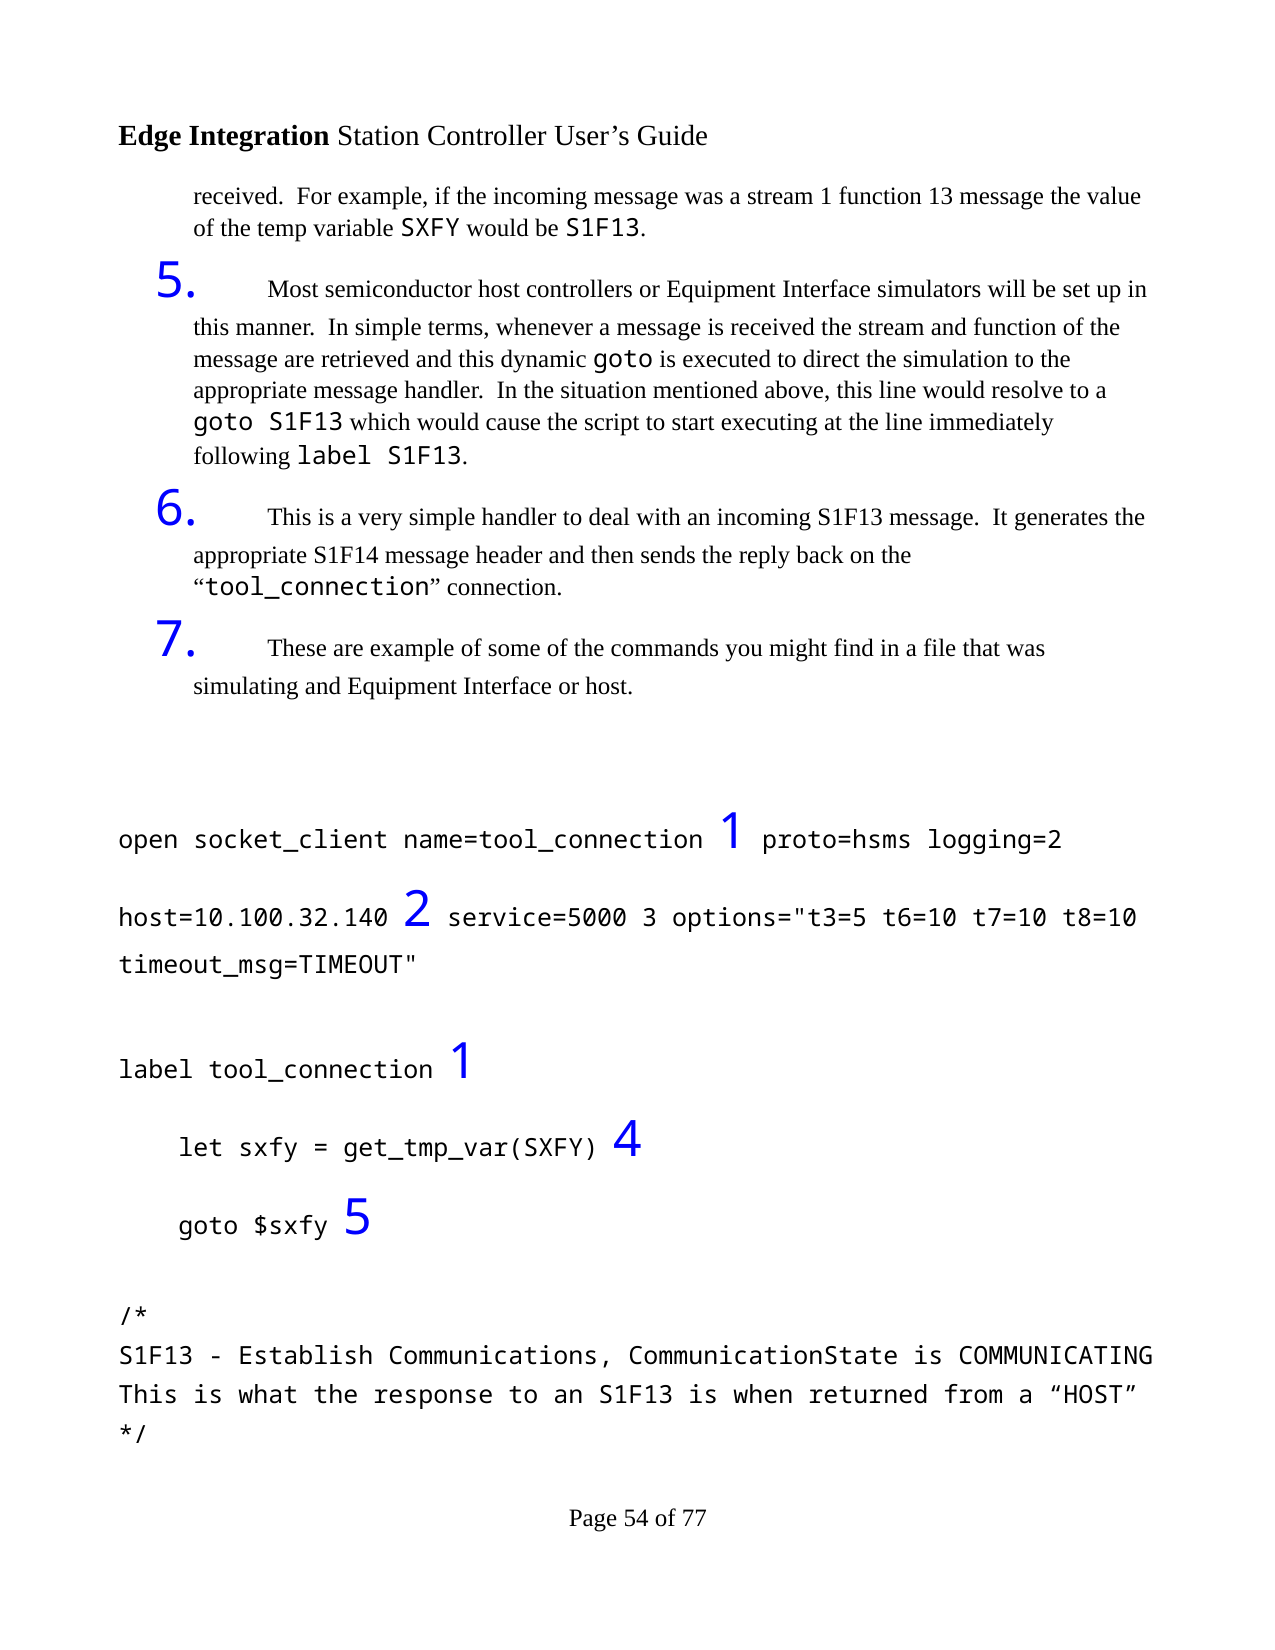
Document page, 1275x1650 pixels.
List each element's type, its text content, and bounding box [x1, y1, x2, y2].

list Most semiconductor host controllers or Equipment Interface simulators will be set up in this manner. In simple terms, whenever a message is received the stream and function of the message are retrieved and this dynamic goto is executed to direct the simulation to the appropriate message handler. In the situation mentioned above, this line would resolve to a goto S1F13 which would cause the script to start executing at the line immediately following label S1F13. [156, 244, 1157, 472]
text */ [118, 1416, 1157, 1450]
list received. For example, if the incoming message was a stream 1 function 13 message the value of the temp variable SXFY would be S1F13. [156, 181, 1157, 244]
list These are example of some of the commands you might find in a file that was simulating and Equipment Interface or host. [156, 603, 1157, 699]
text let sxfy = get_tmp_var(SXFY) 4 [118, 1103, 1157, 1171]
text open socket_client name=tool_connection 1 proto=hsms logging=2 host=10.100.32.140 2 service=5000 3 options="t3=5 t6=10 t7=10 t8=10 timeout_msg=TIMEOUT" [118, 795, 1157, 980]
text label tool_connection 1 [118, 1025, 1157, 1093]
text S1F13 - Establish Communications, CommunicationState is COMMUNICATING [118, 1338, 1157, 1372]
text /* [118, 1299, 1157, 1333]
list This is a very simple handler to deal with an incoming S1F13 message. It generates the appropriate S1F14 message header and then sends the reply back on the “tool_connection” connection. [156, 472, 1157, 603]
text This is what the response to an S1F13 is when returned from a “HOST” [118, 1377, 1157, 1411]
text goto $sxfy 5 [118, 1181, 1157, 1249]
